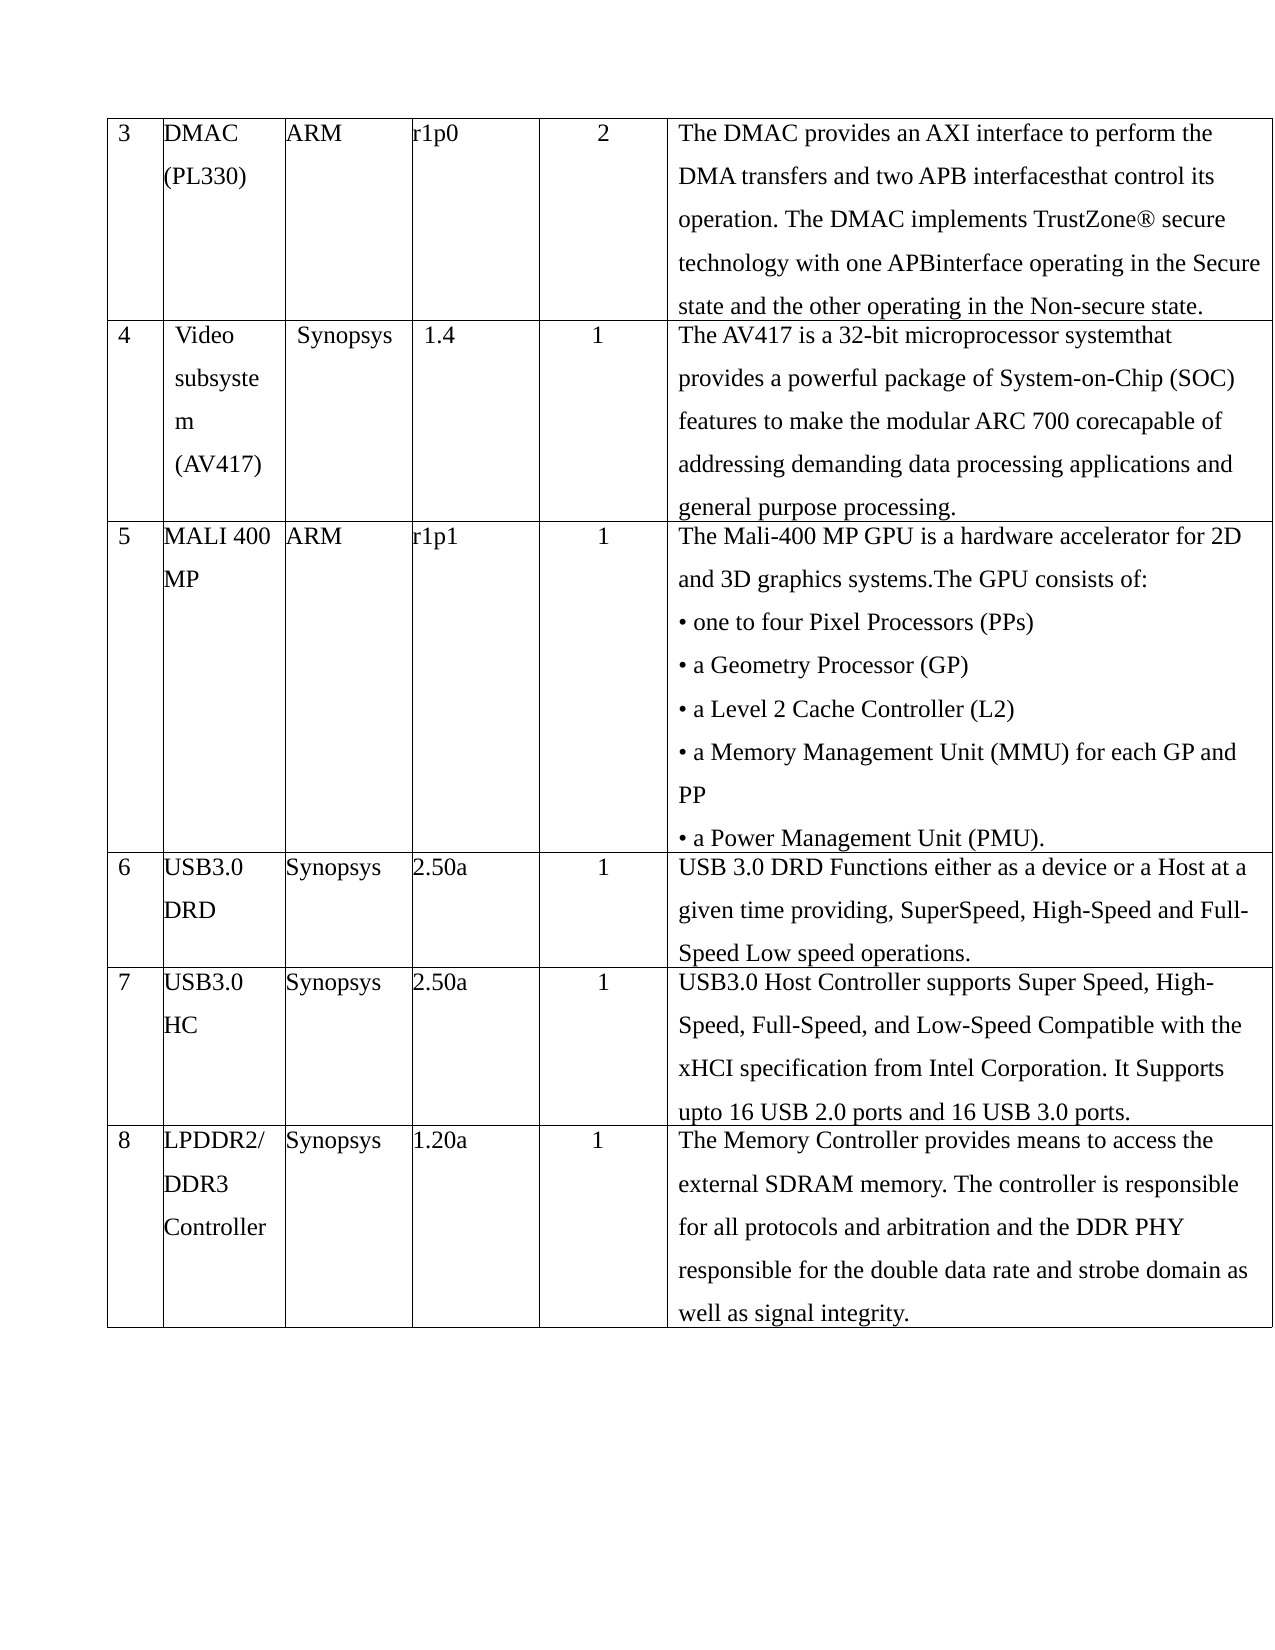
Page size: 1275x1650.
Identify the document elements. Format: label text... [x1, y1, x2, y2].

table_cell 2 [540, 119, 667, 319]
table_cell USB3.0 HC [164, 968, 285, 1125]
table_cell USB 3.0 DRD Functions either as a device or a Host at a given time providing, SuperSpeed, High-Speed and Full-Speed Low speed operations. [668, 853, 1272, 967]
table_cell Synopsys [286, 853, 412, 967]
table_cell MALI 400 MP [164, 522, 285, 852]
table_cell ARM [286, 119, 412, 319]
table_cell Synopsys [286, 1126, 412, 1327]
table_cell 6 [108, 853, 163, 967]
table_cell USB3.0 DRD [164, 853, 285, 967]
table_cell 2.50a [413, 968, 539, 1125]
table_cell 1.20a [413, 1126, 539, 1327]
table_cell 5 [108, 522, 163, 852]
table_cell 1 [540, 321, 667, 521]
table_cell r1p1 [413, 522, 539, 852]
table_cell 2.50a [413, 853, 539, 967]
table_cell LPDDR2/DDR3 Controller [164, 1126, 285, 1327]
table_cell r1p0 [413, 119, 539, 319]
table_cell ARM [286, 522, 412, 852]
table_cell 4 [108, 321, 163, 521]
table_cell 1.4 [413, 321, 539, 521]
table_cell Synopsys [286, 321, 412, 521]
table_cell USB3.0 Host Controller supports Super Speed, High-Speed, Full-Speed, and Low-Speed Compatible with the xHCI specification from Intel Corporation. It Supports upto 16 USB 2.0 ports and 16 USB 3.0 ports. [668, 968, 1272, 1125]
table_cell 1 [540, 853, 667, 967]
table_cell 1 [540, 522, 667, 852]
table_cell 7 [108, 968, 163, 1125]
table_cell The Memory Controller provides means to access the external SDRAM memory. The controller is responsible for all protocols and arbitration and the DDR PHY responsible for the double data rate and strobe domain as well as signal integrity. [668, 1126, 1272, 1327]
table_cell The AV417 is a 32-bit microprocessor systemthat provides a powerful package of System-on-Chip (SOC) features to make the modular ARC 700 corecapable of addressing demanding data processing applications and general purpose processing. [668, 321, 1272, 521]
table_cell Synopsys [286, 968, 412, 1125]
table_cell DMAC (PL330) [164, 119, 285, 319]
table_cell The DMAC provides an AXI interface to perform the DMA transfers and two APB interfacesthat control its operation. The DMAC implements TrustZone® secure technology with one APBinterface operating in the Secure state and the other operating in the Non-secure state. [668, 119, 1272, 319]
table_cell 8 [108, 1126, 163, 1327]
table_cell 3 [108, 119, 163, 319]
table_cell 1 [540, 1126, 667, 1327]
table_cell 1 [540, 968, 667, 1125]
table_cell Video subsystem (AV417) [164, 321, 285, 521]
table_cell The Mali-400 MP GPU is a hardware accelerator for 2D and 3D graphics systems.The GPU consists of: • one to four Pixel Processors (PPs) • a Geometry Processor (GP) • a Level 2 Cache Controller (L2) • a Memory Management Unit (MMU) for each GP and PP • a Power Management Unit (PMU). [668, 522, 1272, 852]
